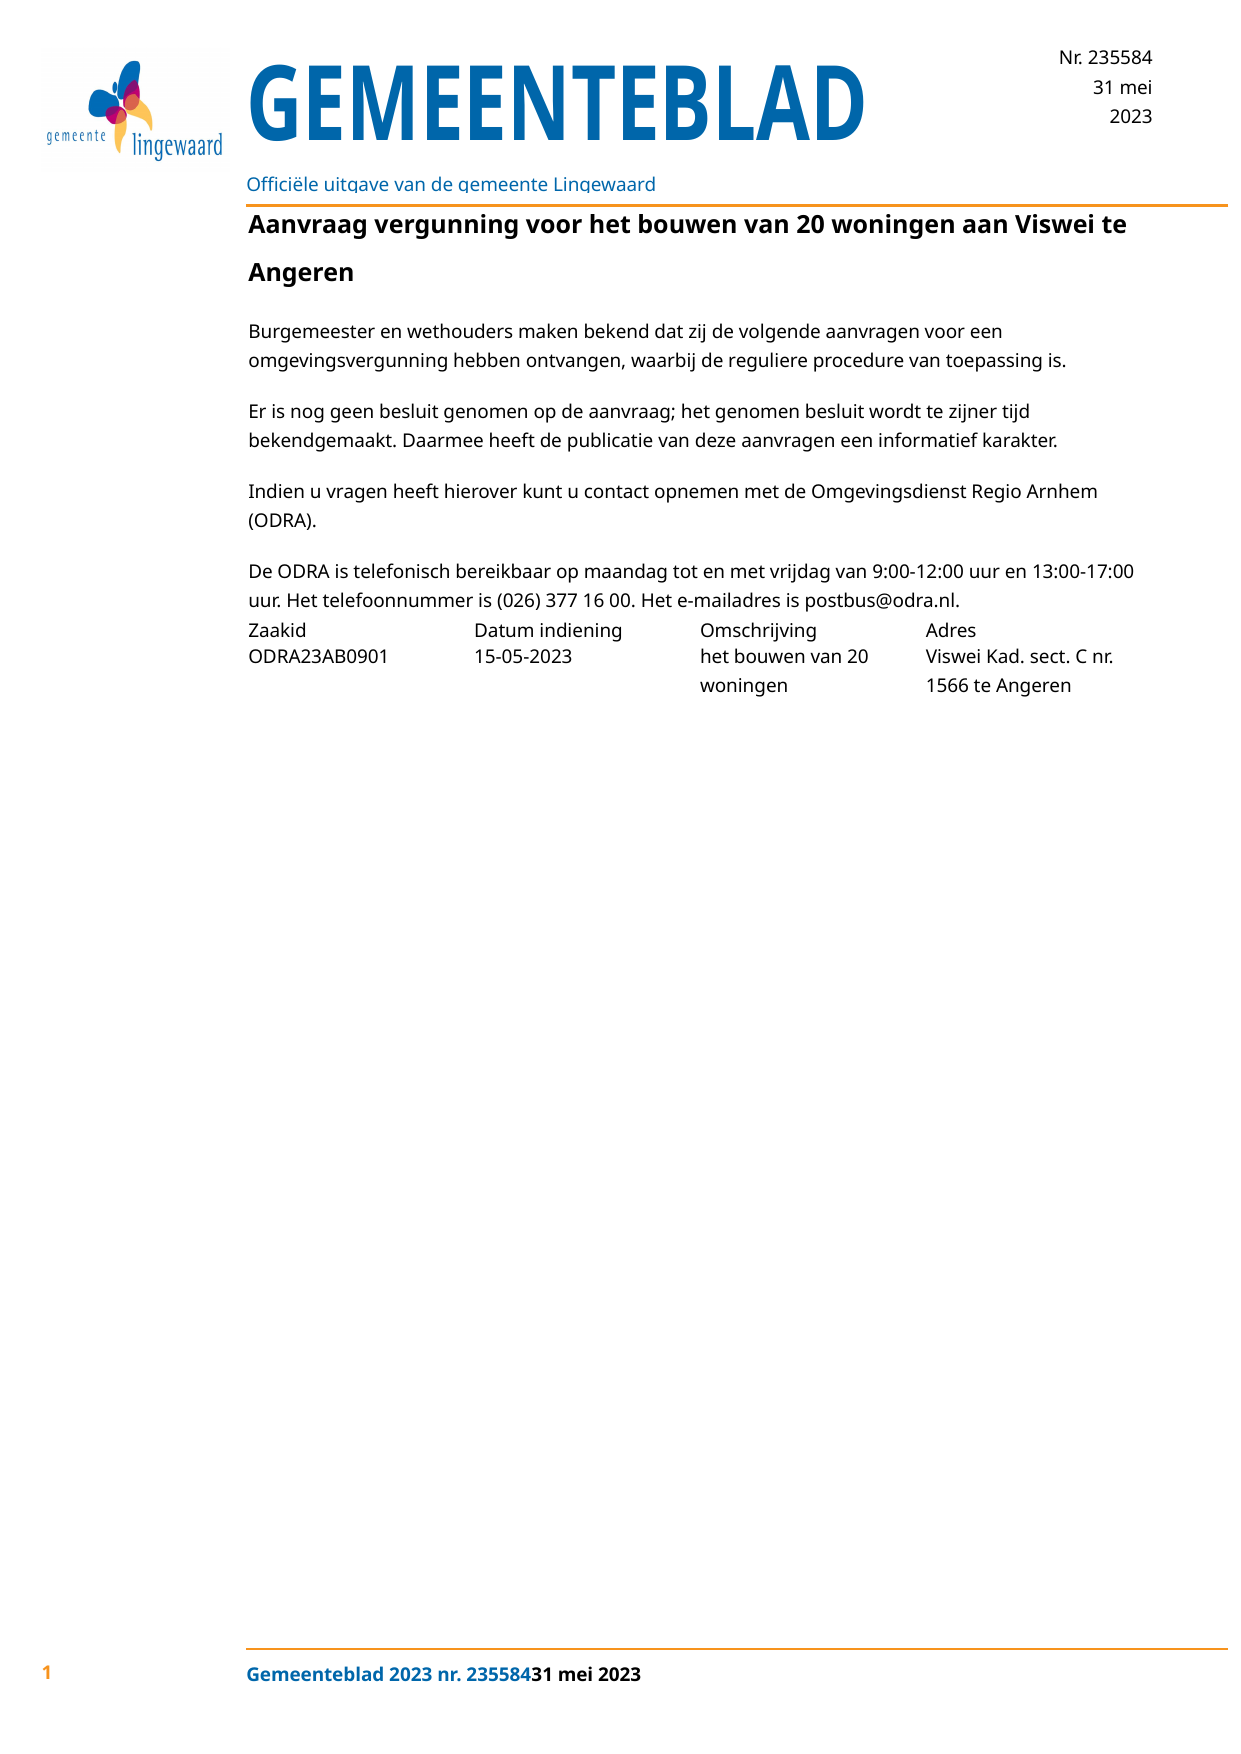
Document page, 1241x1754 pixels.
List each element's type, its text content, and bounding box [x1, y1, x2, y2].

picture [41, 47, 231, 172]
table_cell 15-05-2023 [474, 643, 700, 698]
table_cell ODRA23AB0901 [248, 643, 474, 698]
table_header Omschrijving [700, 617, 926, 643]
text De ODRA is telefonisch bereikbaar op maandag tot en met vrijdag van 9:00-12:00 uur en 13:00-17:00 uur. Het telefoonnummer is (026) 377 16 00. Het e-mailadres is postbus@odra.nl. [248, 558, 1152, 613]
text Burgemeester en wethouders maken bekend dat zij de volgende aanvragen voor een omgevingsvergunning hebben ontvangen, waarbij de reguliere procedure van toepassing is. [248, 318, 1152, 373]
text Er is nog geen besluit genomen op de aanvraag; het genomen besluit wordt te zijner tijd bekendgemaakt. Daarmee heeft de publicatie van deze aanvragen een informatief karakter. [248, 398, 1152, 453]
text Aanvraag vergunning voor het bouwen van 20 woningen aan Viswei te Angeren [248, 207, 1152, 288]
table_cell het bouwen van 20 woningen [700, 643, 926, 698]
text Indien u vragen heeft hierover kunt u contact opnemen met de Omgevingsdienst Regio Arnhem (ODRA). [248, 478, 1152, 533]
table_cell Viswei Kad. sect. C nr. 1566 te Angeren [926, 643, 1152, 698]
table_header Datum indiening [474, 617, 700, 643]
table_header Adres [926, 617, 1152, 643]
table_header Zaakid [248, 617, 474, 643]
